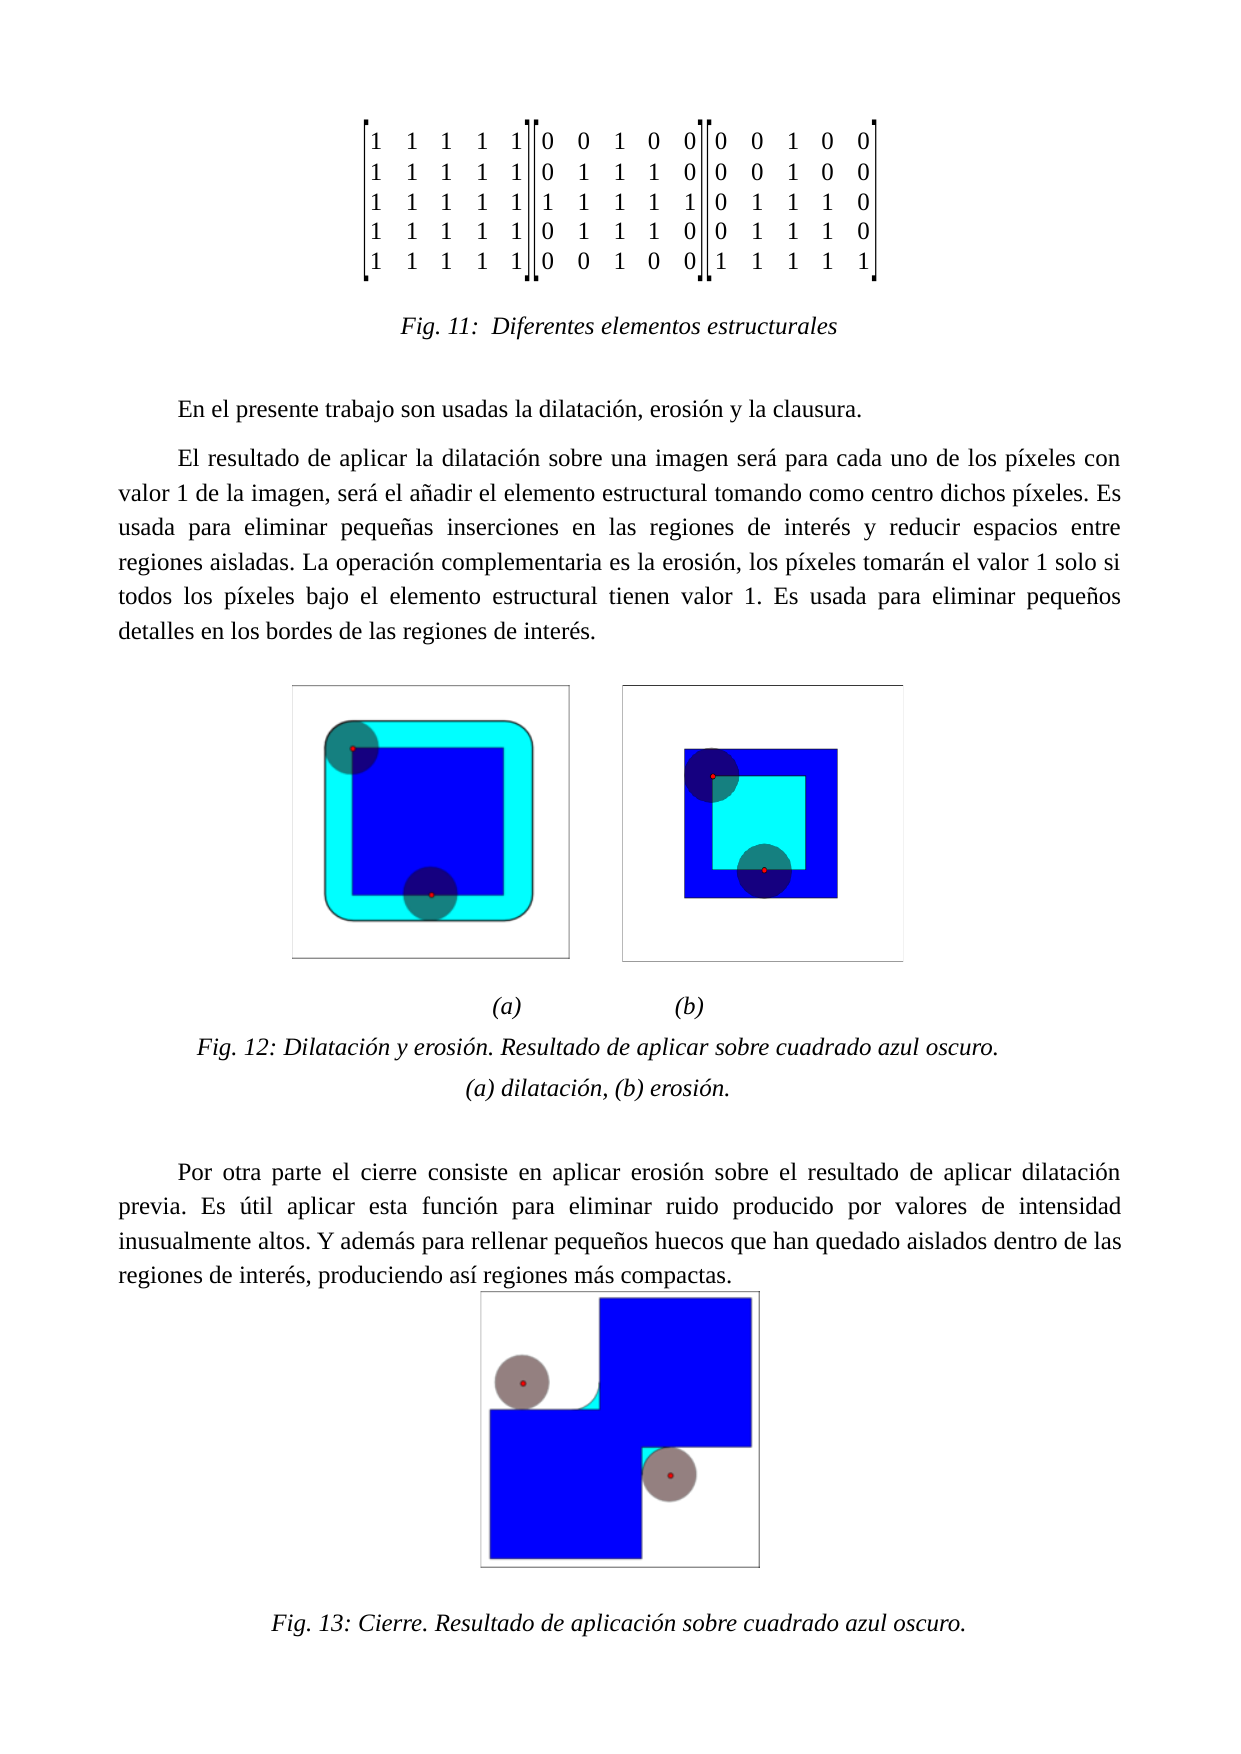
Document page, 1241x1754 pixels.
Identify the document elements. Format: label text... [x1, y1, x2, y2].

text Fig. 12: Dilatación y erosión. Resultado de aplicar sobre cuadrado azul oscuro. [160, 1032, 1038, 1061]
text Por otra parte el cierre consiste en aplicar erosión sobre el resultado de aplicar dilatación previa. Es útil aplicar esta función para eliminar ruido producido por valores de intensidad inusualmente altos. Y además para rellenar pequeños huecos que han quedado aislados dentro de las regiones de interés, produciendo así regiones más compactas. [118, 1157, 1122, 1289]
text (a) (b) [160, 962, 1038, 1019]
text El resultado de aplicar la dilatación sobre una imagen será para cada uno de los píxeles con valor 1 de la imagen, será el añadir el elemento estructural tomando como centro dichos píxeles. Es usada para eliminar pequeñas inserciones en las regiones de interés y reducir espacios entre regiones aisladas. La operación complementaria es la erosión, los píxeles tomarán el valor 1 solo si todos los píxeles bajo el elemento estructural tienen valor 1. Es usada para eliminar pequeños detalles en los bordes de las regiones de interés. [118, 443, 1122, 645]
text [253, 1292, 987, 1608]
text (a) dilatación, (b) erosión. [160, 1073, 1038, 1102]
text Fig. 11: Diferentes elementos estructurales [332, 118, 908, 340]
picture [292, 685, 570, 959]
picture [622, 685, 904, 962]
text [253, 1637, 987, 1650]
text En el presente trabajo son usadas la dilatación, erosión y la clausura. [118, 394, 1122, 423]
picture [480, 1291, 760, 1568]
text Fig. 13: Cierre. Resultado de aplicación sobre cuadrado azul oscuro. [253, 1608, 987, 1637]
